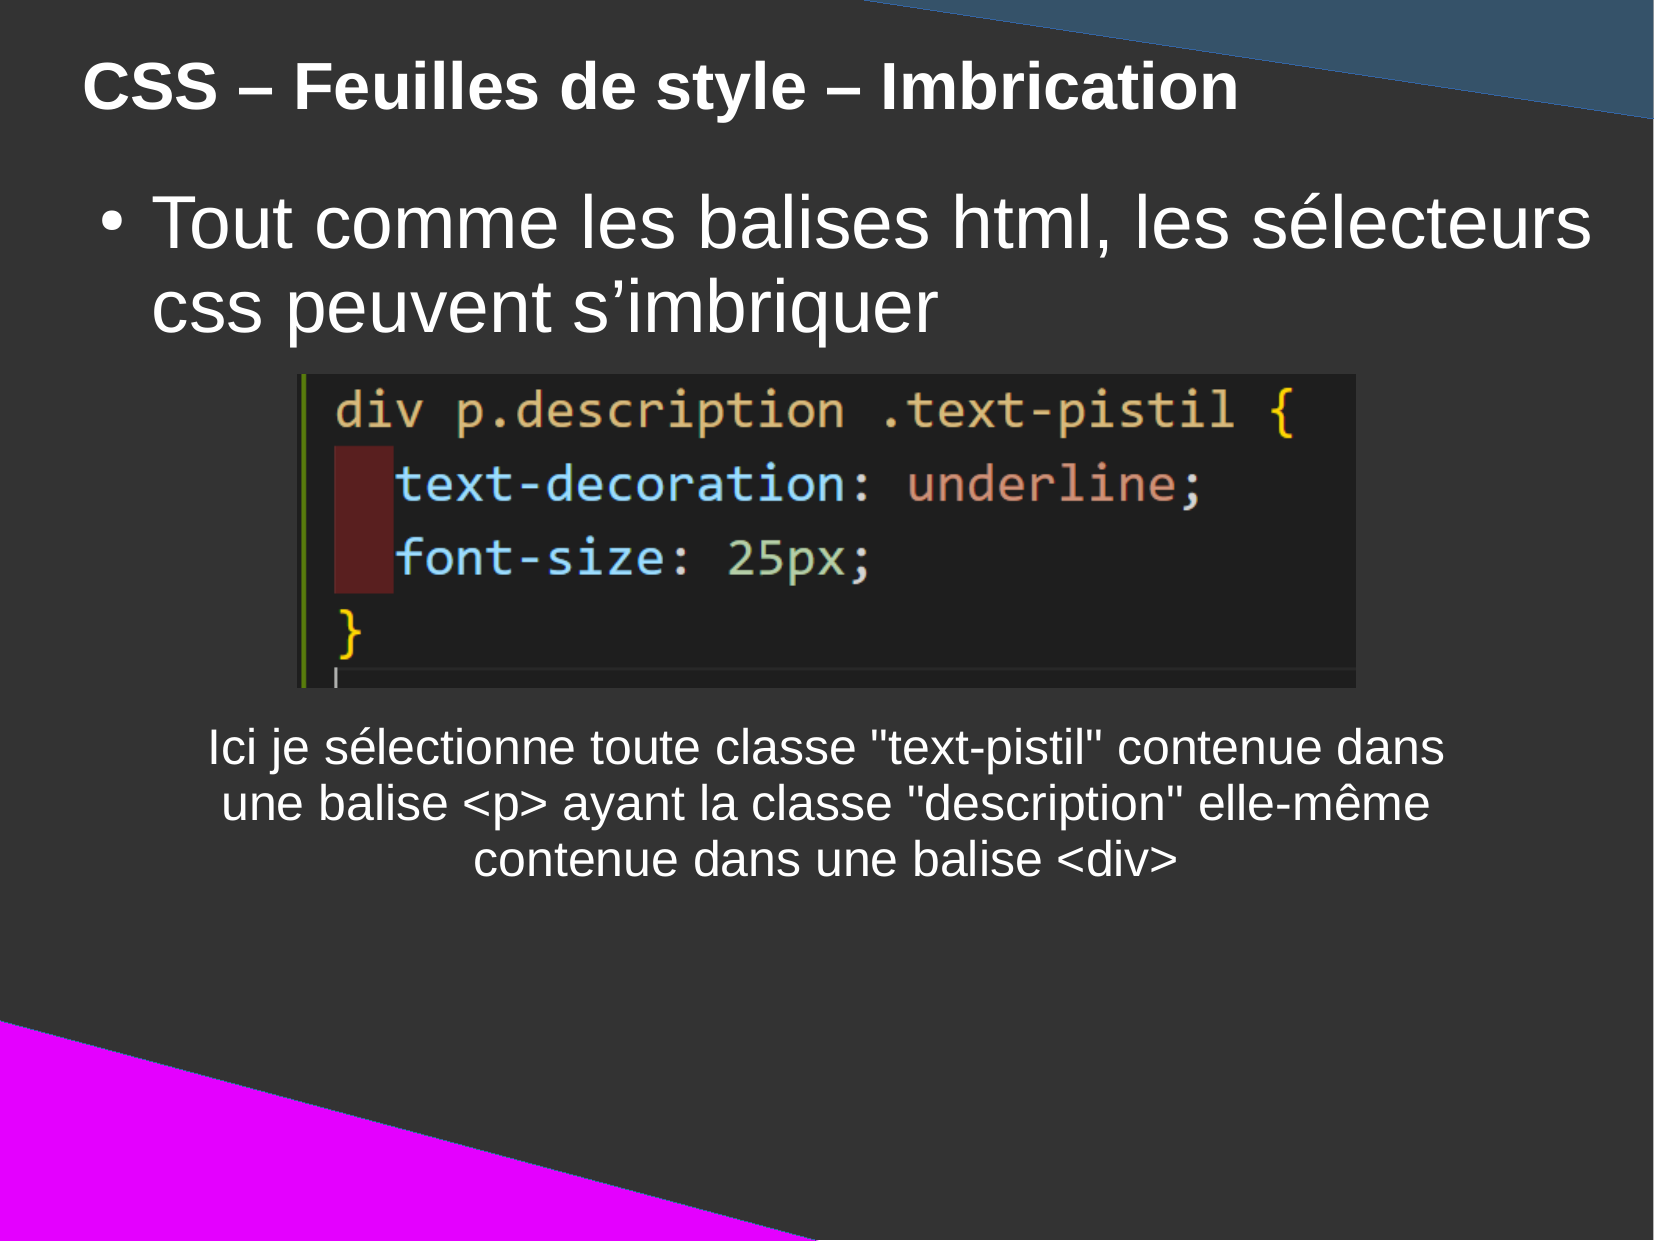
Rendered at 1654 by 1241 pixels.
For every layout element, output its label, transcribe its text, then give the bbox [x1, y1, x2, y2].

list Tout comme les balises html, les sélecteurs css peuvent s’imbriquer [80, 180, 1605, 405]
title Ici je sélectionne toute classe "text-pistil" contenue dans une balise <p> ayant la classe "description" elle-même contenue dans une balise <div> [159, 719, 1495, 943]
text_box [864, 0, 1654, 119]
text_box [0, 1020, 819, 1241]
picture [297, 374, 1356, 688]
title CSS – Feuilles de style – Imbrication [82, 49, 1571, 162]
